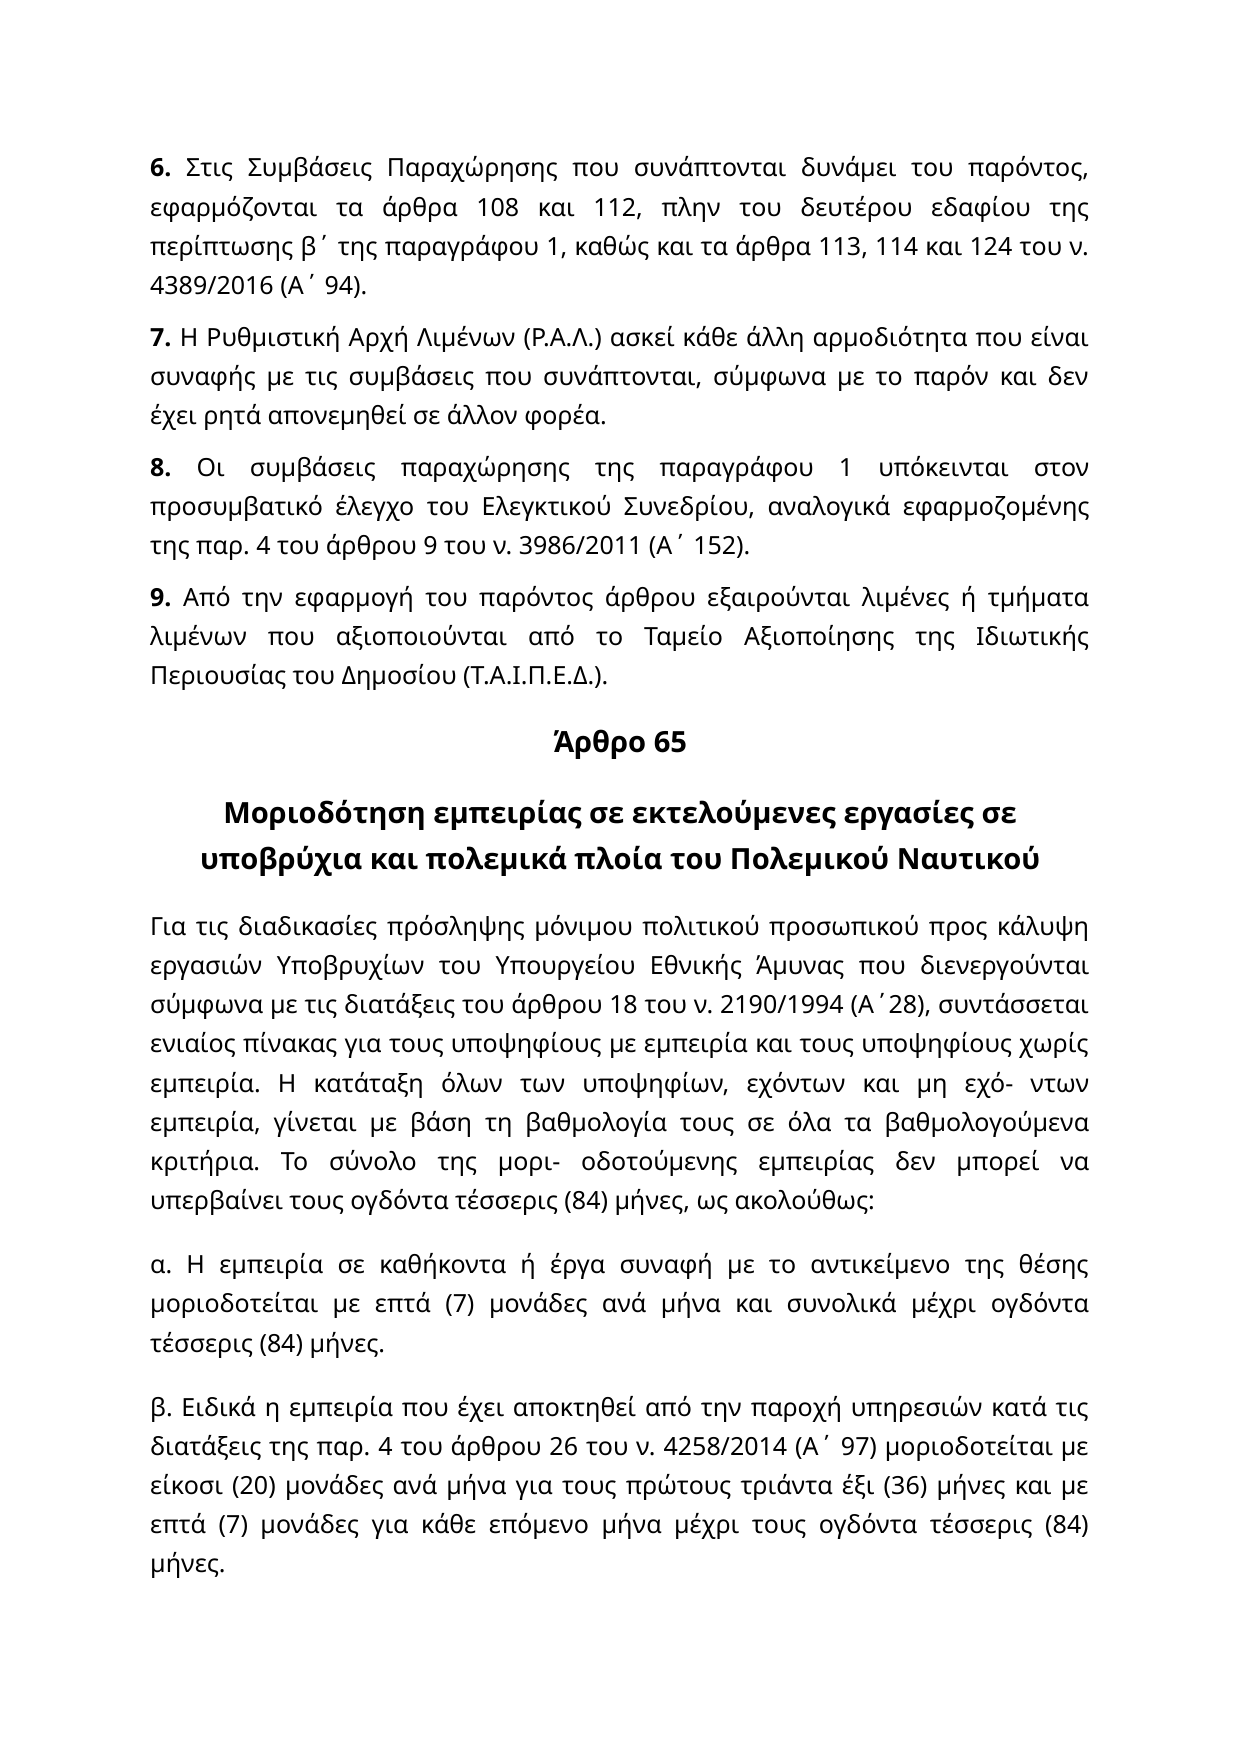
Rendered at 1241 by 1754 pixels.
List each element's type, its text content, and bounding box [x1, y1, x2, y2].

text 6. Στις Συμβάσεις Παραχώρησης που συνάπτονται δυνάμει του παρόντος, εφαρμόζονται τα άρθρα 108 και 112, πλην του δευτέρου εδαφίου της περίπτωσης β΄ της παραγράφου 1, καθώς και τα άρθρα 113, 114 και 124 του ν. 4389/2016 (Α΄ 94). [150, 150, 1090, 302]
text α. Η εμπειρία σε καθήκοντα ή έργα συναφή με το αντικείμενο της θέσης μοριοδοτείται με επτά (7) μονάδες ανά μήνα και συνολικά μέχρι ογδόντα τέσσερις (84) μήνες. [150, 1247, 1090, 1359]
subtitle Μοριοδότηση εμπειρίας σε εκτελούμενες εργασίες σε υποβρύχια και πολεμικά πλοία του Πολεμικού Ναυτικού [150, 792, 1090, 878]
text Για τις διαδικασίες πρόσληψης μόνιμου πολιτικού προσωπικού προς κάλυψη εργασιών Υποβρυχίων του Υπουργείου Εθνικής Άμυνας που διενεργούνται σύμφωνα με τις διατάξεις του άρθρου 18 του ν. 2190/1994 (Α΄28), συντάσσεται ενιαίος πίνακας για τους υποψηφίους με εμπειρία και τους υποψηφίους χωρίς εμπειρία. Η κατάταξη όλων των υποψηφίων, εχόντων και μη εχό- ντων εμπειρία, γίνεται με βάση τη βαθμολογία τους σε όλα τα βαθμολογούμενα κριτήρια. Το σύνολο της μορι- οδοτούμενης εμπειρίας δεν μπορεί να υπερβαίνει τους ογδόντα τέσσερις (84) μήνες, ως ακολούθως: [150, 908, 1090, 1217]
text 8. Οι συμβάσεις παραχώρησης της παραγράφου 1 υπόκεινται στον προσυμβατικό έλεγχο του Ελεγκτικού Συνεδρίου, αναλογικά εφαρμοζομένης της παρ. 4 του άρθρου 9 του ν. 3986/2011 (Α΄ 152). [150, 449, 1090, 562]
text β. Ειδικά η εμπειρία που έχει αποκτηθεί από την παροχή υπηρεσιών κατά τις διατάξεις της παρ. 4 του άρθρου 26 του ν. 4258/2014 (Α΄ 97) μοριοδοτείται με είκοσι (20) μονάδες ανά μήνα για τους πρώτους τριάντα έξι (36) μήνες και με επτά (7) μονάδες για κάθε επόμενο μήνα μέχρι τους ογδόντα τέσσερις (84) μήνες. [150, 1389, 1090, 1580]
subtitle Άρθρο 65 [150, 722, 1090, 761]
text 9. Από την εφαρμογή του παρόντος άρθρου εξαιρούνται λιμένες ή τμήματα λιμένων που αξιοποιούνται από το Ταμείο Αξιοποίησης της Ιδιωτικής Περιουσίας του Δημοσίου (Τ.Α.Ι.Π.Ε.Δ.). [150, 579, 1090, 692]
text 7. Η Ρυθμιστική Αρχή Λιμένων (Ρ.Α.Λ.) ασκεί κάθε άλλη αρμοδιότητα που είναι συναφής με τις συμβάσεις που συνάπτονται, σύμφωνα με το παρόν και δεν έχει ρητά απονεμηθεί σε άλλον φορέα. [150, 319, 1090, 432]
